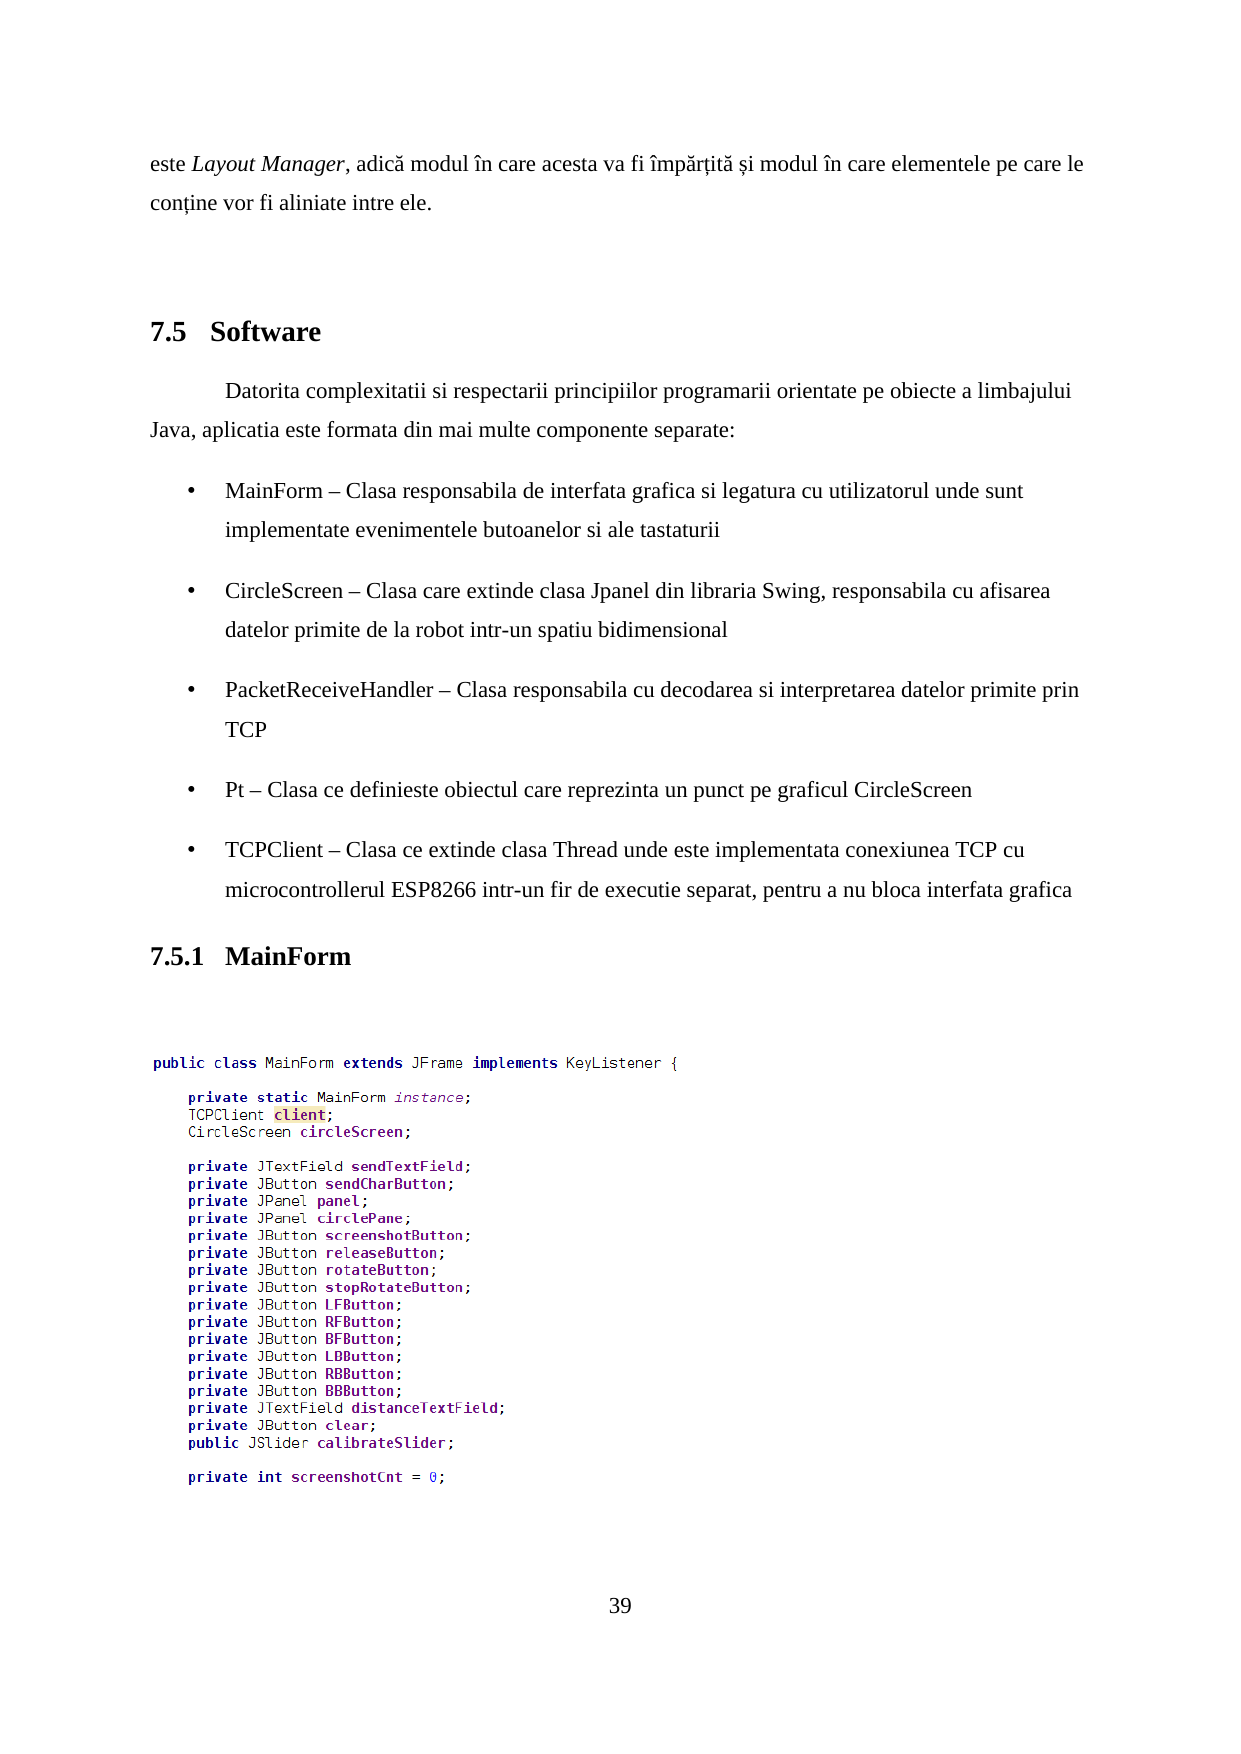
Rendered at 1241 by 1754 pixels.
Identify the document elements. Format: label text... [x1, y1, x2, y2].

list MainForm – Clasa responsabila de interfata grafica si legatura cu utilizatorul unde sunt implementate evenimentele butoanelor si ale tastaturii [187, 477, 1090, 543]
picture [150, 1053, 1091, 1496]
list CircleScreen – Clasa care extinde clasa Jpanel din libraria Swing, responsabila cu afisarea datelor primite de la robot intr-un spatiu bidimensional [187, 577, 1090, 642]
subtitle Software [150, 314, 1090, 348]
text Datorita complexitatii si respectarii principiilor programarii orientate pe obiecte a limbajului Java, aplicatia este formata din mai multe componente separate: [150, 377, 1090, 443]
text este Layout Manager, adică modul în care acesta va fi împărțită și modul în care elementele pe care le conține vor fi aliniate intre ele. [150, 150, 1090, 216]
subtitle MainForm [150, 941, 1090, 972]
list PacketReceiveHandler – Clasa responsabila cu decodarea si interpretarea datelor primite prin TCP [187, 676, 1090, 742]
list Pt – Clasa ce definieste obiectul care reprezinta un punct pe graficul CircleScreen [187, 776, 1090, 803]
list TCPClient – Clasa ce extinde clasa Thread unde este implementata conexiunea TCP cu microcontrollerul ESP8266 intr-un fir de executie separat, pentru a nu bloca interfata grafica [187, 837, 1090, 902]
